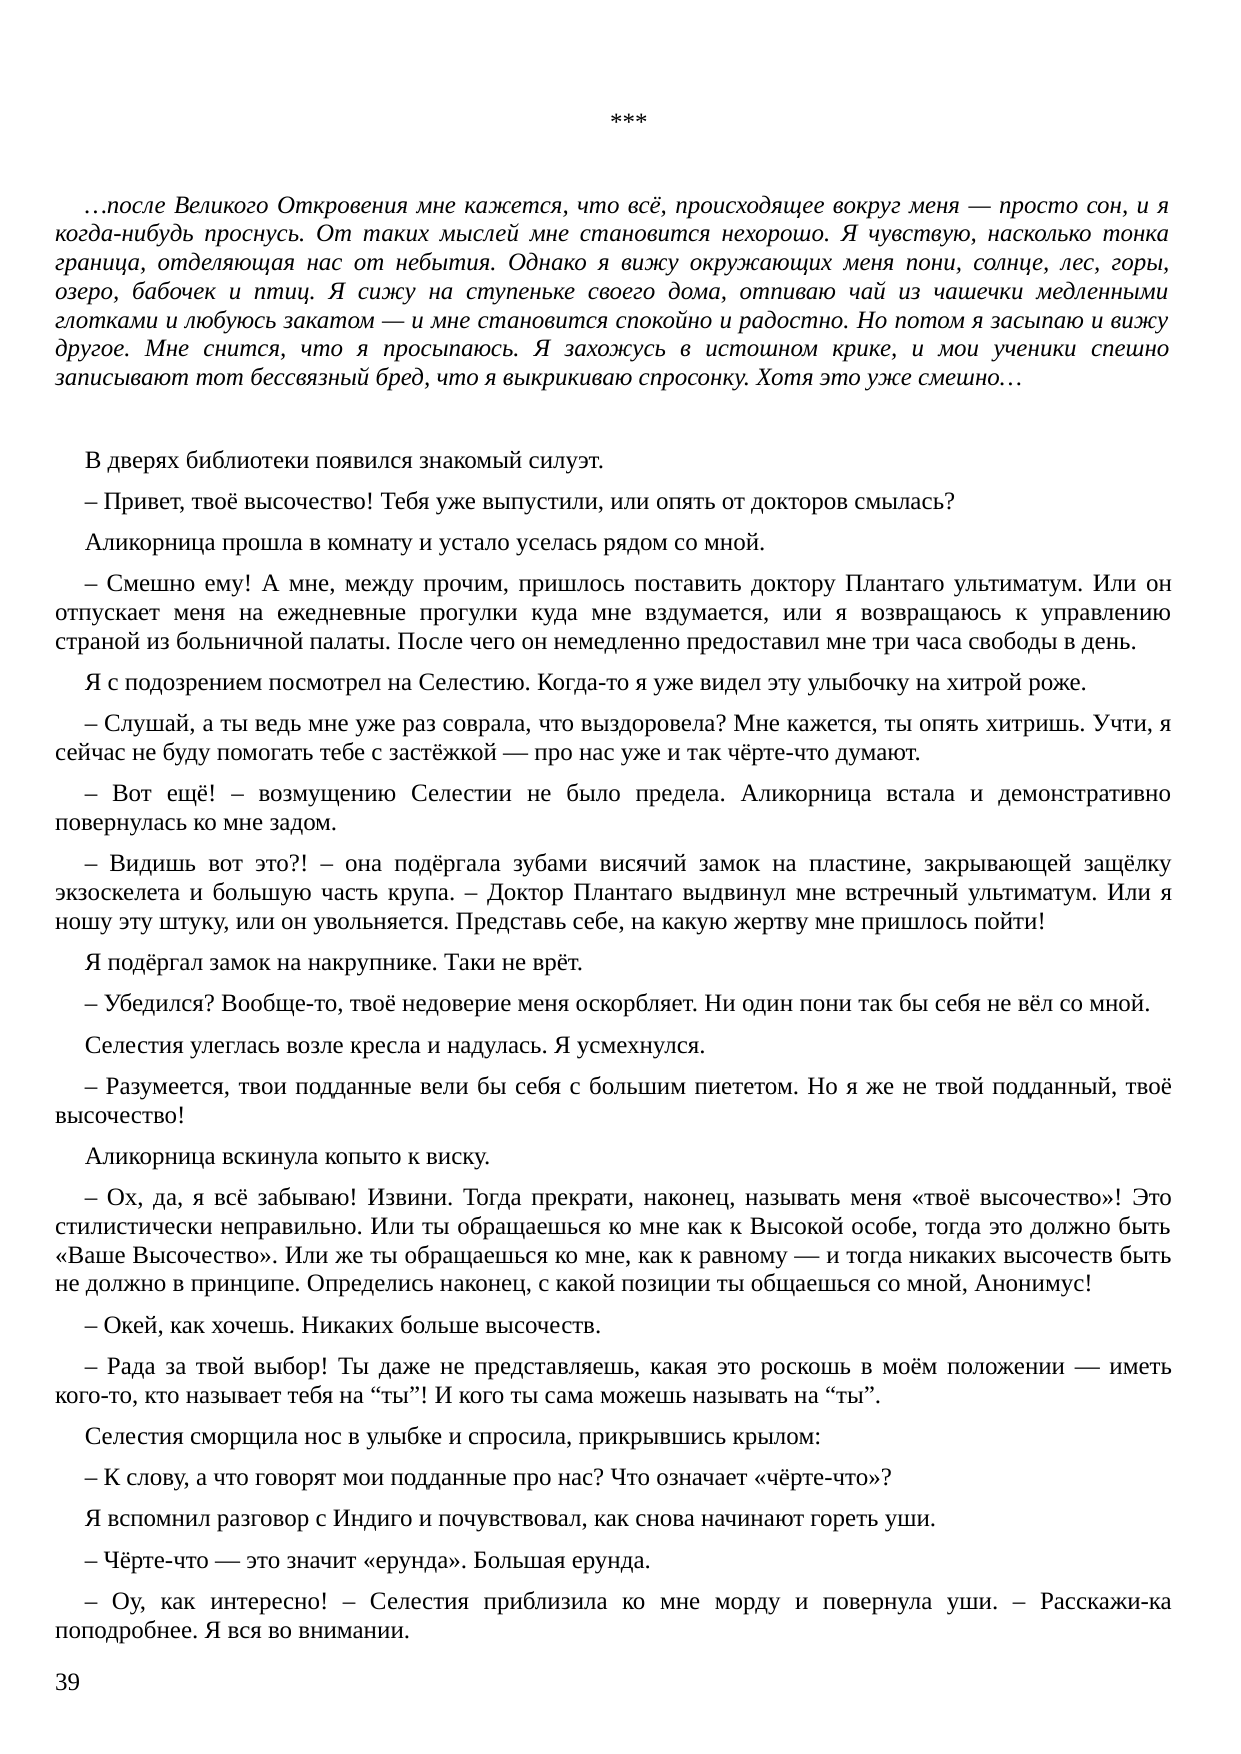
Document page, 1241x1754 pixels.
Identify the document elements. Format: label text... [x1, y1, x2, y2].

text – Убедился? Вообще-то, твоё недоверие меня оскорбляет. Ни один пони так бы себя не вёл со мной. [55, 988, 1173, 1017]
text Селестия улеглась возле кресла и надулась. Я усмехнулся. [55, 1030, 1173, 1058]
text В дверях библиотеки появился знакомый силуэт. [55, 445, 1173, 473]
text Селестия сморщила нос в улыбке и спросила, прикрывшись крылом: [55, 1421, 1173, 1450]
text – Ох, да, я всё забываю! Извини. Тогда прекрати, наконец, называть меня «твоё высочество»! Это стилистически неправильно. Или ты обращаешься ко мне как к Высокой особе, тогда это должно быть «Ваше Высочество». Или же ты обращаешься ко мне, как к равному — и тогда никаких высочеств быть не должно в принципе. Определись наконец, с какой позиции ты общаешься со мной, Анонимус! [55, 1182, 1173, 1297]
text Я вспомнил разговор с Индиго и почувствовал, как снова начинают гореть уши. [55, 1503, 1173, 1532]
text – Слушай, а ты ведь мне уже раз соврала, что выздоровела? Мне кажется, ты опять хитришь. Учти, я сейчас не буду помогать тебе с застёжкой — про нас уже и так чёрте-что думают. [55, 708, 1173, 766]
text Я подёргал замок на накрупнике. Таки не врёт. [55, 947, 1173, 976]
text – Cмешно ему! А мне, между прочим, пришлось поставить доктору Плантаго ультиматум. Или он отпускает меня на ежедневные прогулки куда мне вздумается, или я возвращаюсь к управлению страной из больничной палаты. После чего он немедленно предоставил мне три часа свободы в день. [55, 568, 1173, 655]
text – Оу, как интересно! – Селестия приблизила ко мне морду и повернула уши. – Расскажи-ка поподробнее. Я вся во внимании. [55, 1586, 1173, 1643]
text – Привет, твоё высочество! Тебя уже выпустили, или опять от докторов смылась? [55, 486, 1173, 515]
text – Вот ещё! – возмущению Селестии не было предела. Аликорница встала и демонстративно повернулась ко мне задом. [55, 778, 1173, 836]
text …после Великого Откровения мне кажется, что всё, происходящее вокруг меня — просто сон, и я когда-нибудь проснусь. От таких мыслей мне становится нехорошо. Я чувствую, насколько тонка граница, отделяющая нас от небытия. Однако я вижу окружающих меня пони, солнце, лес, горы, озеро, бабочек и птиц. Я сижу на ступеньке своего дома, отпиваю чай из чашечки медленными глотками и любуюсь закатом — и мне становится спокойно и радостно. Но потом я засыпаю и вижу другое. Мне снится, что я просыпаюсь. Я захожусь в истошном крике, и мои ученики спешно записывают тот бессвязный бред, что я выкрикиваю спросонку. Хотя это уже смешно… [55, 190, 1173, 391]
text – К слову, а что говорят мои подданные про нас? Что означает «чёрте-что»? [55, 1462, 1173, 1491]
text Я с подозрением посмотрел на Селестию. Когда-то я уже видел эту улыбочку на хитрой роже. [55, 667, 1173, 696]
text Аликорница прошла в комнату и устало уселась рядом со мной. [55, 527, 1173, 556]
text – Видишь вот это?! – она подёргала зубами висячий замок на пластине, закрывающей защёлку экзоскелета и большую часть крупа. – Доктор Плантаго выдвинул мне встречный ультиматум. Или я ношу эту штуку, или он увольняется. Представь себе, на какую жертву мне пришлось пойти! [55, 848, 1173, 935]
text – Чёрте-что — это значит «ерунда». Большая ерунда. [55, 1545, 1173, 1573]
text *** [55, 107, 1173, 136]
text Аликорница вскинула копыто к виску. [55, 1141, 1173, 1170]
text – Разумеется, твои подданные вели бы себя с большим пиететом. Но я же не твой подданный, твоё высочество! [55, 1071, 1173, 1128]
text – Окей, как хочешь. Никаких больше высочеств. [55, 1310, 1173, 1338]
text – Рада за твой выбор! Ты даже не представляешь, какая это роскошь в моём положении — иметь кого-то, кто называет тебя на “ты”! И кого ты сама можешь называть на “ты”. [55, 1351, 1173, 1408]
